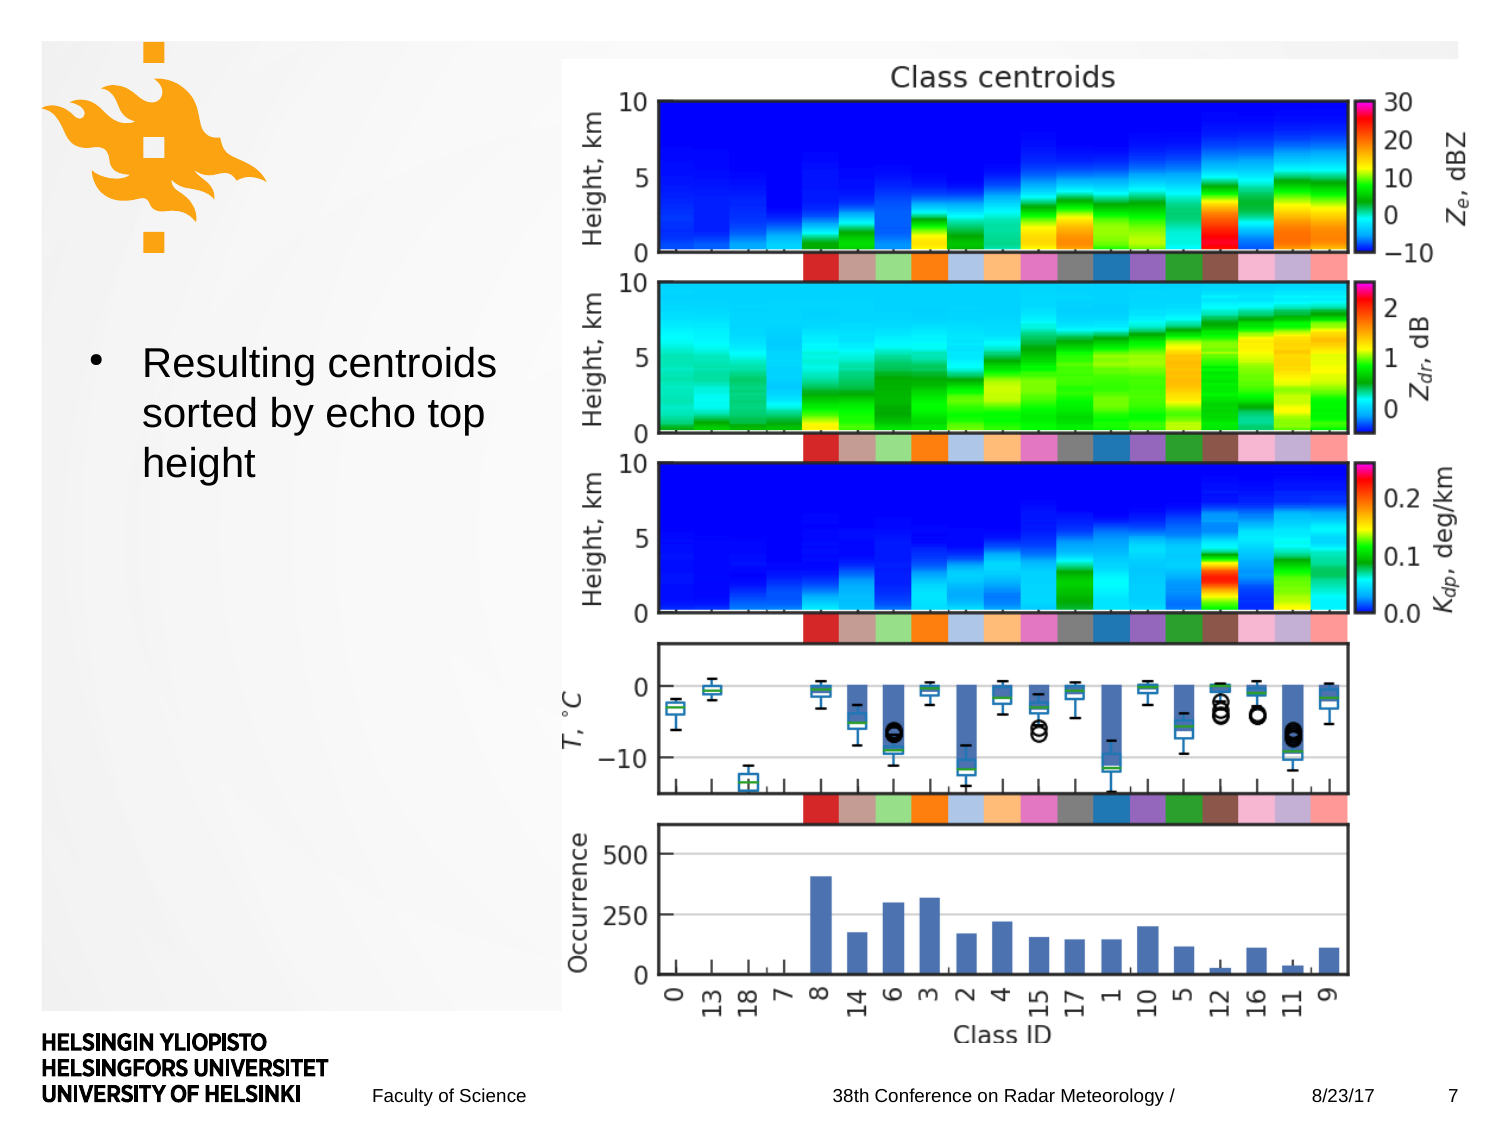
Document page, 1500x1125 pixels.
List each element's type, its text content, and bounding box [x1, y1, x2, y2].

picture [41, 41, 1489, 1043]
list Resulting centroids sorted by echo top height [56, 328, 517, 967]
picture [144, 137, 164, 158]
